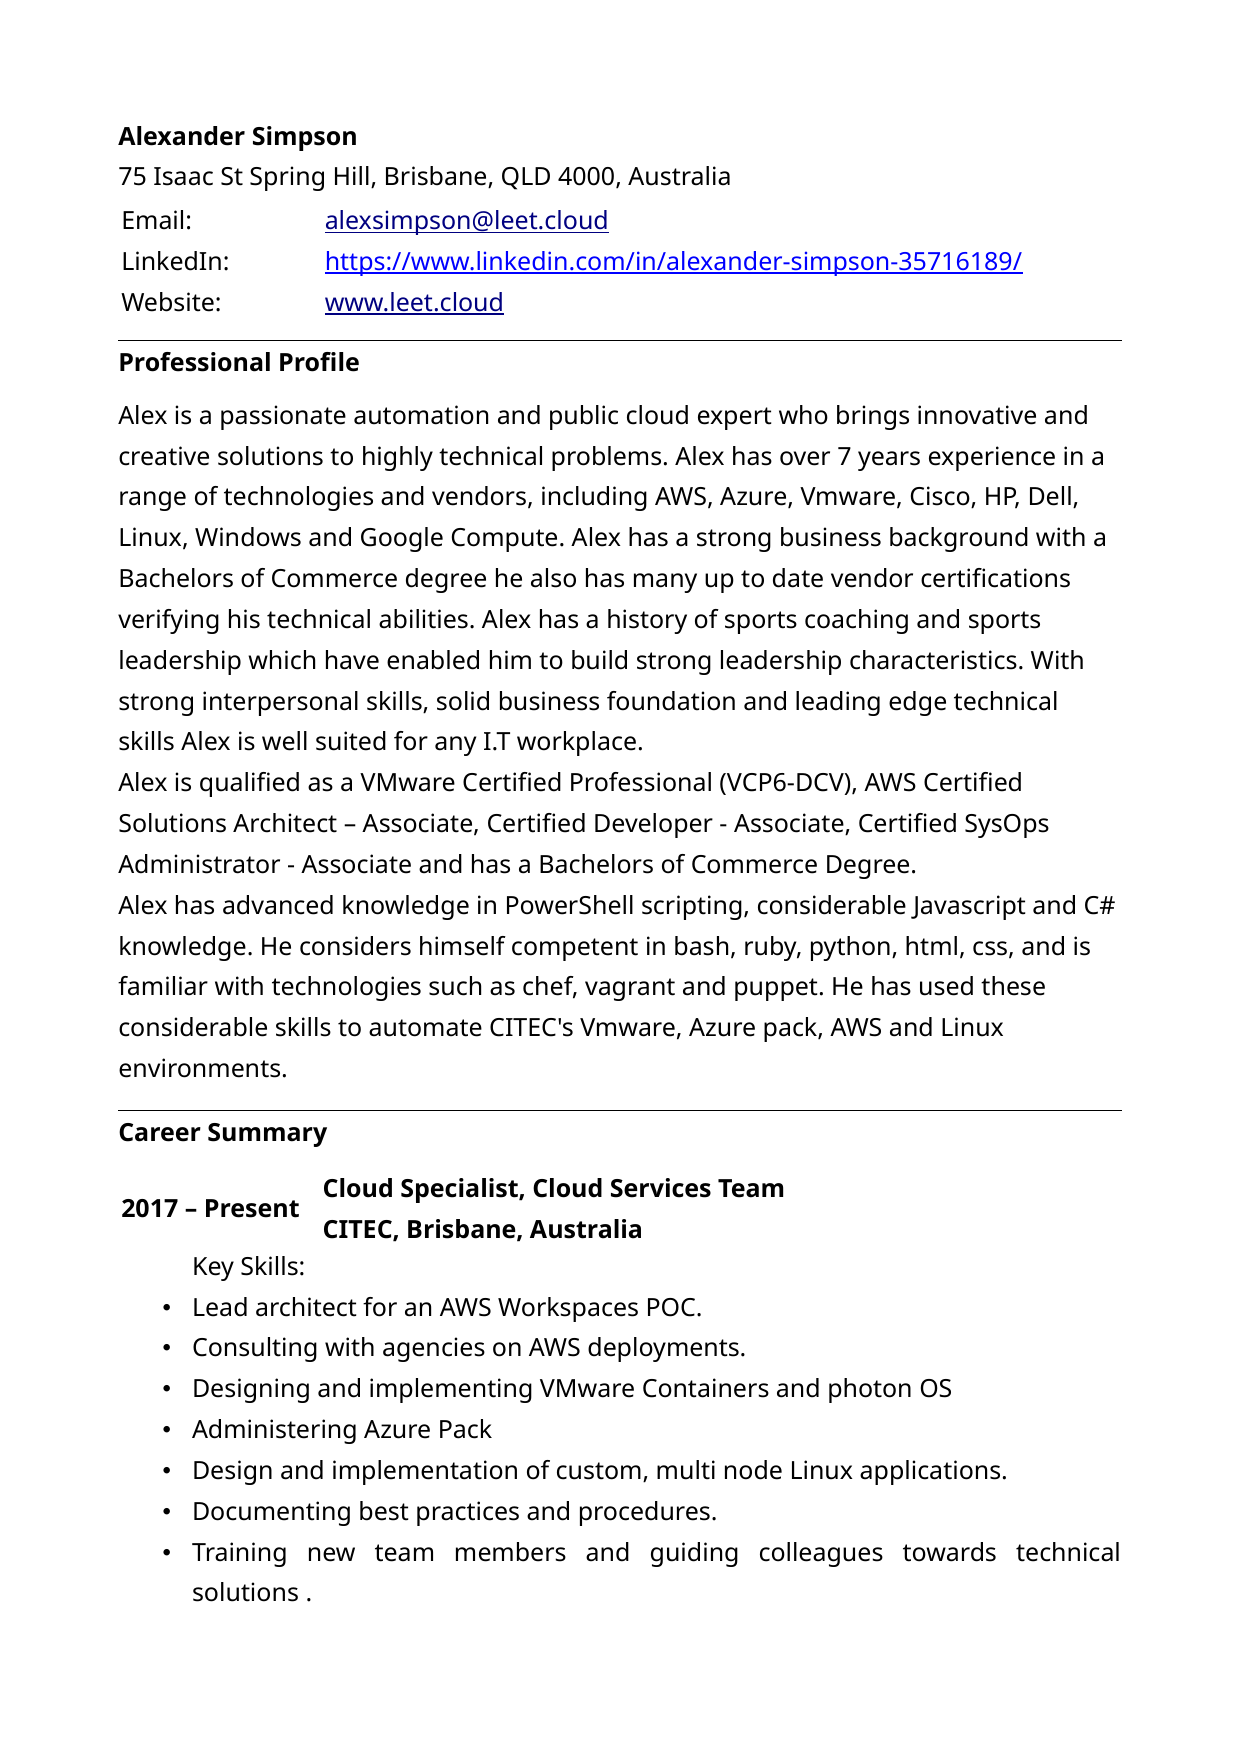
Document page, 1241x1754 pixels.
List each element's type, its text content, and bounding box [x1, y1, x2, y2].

table_header Email: LinkedIn: Website: [118, 200, 322, 321]
text 75 Isaac St Spring Hill, Brisbane, QLD 4000, Australia [118, 159, 1122, 193]
table_header Cloud Specialist, Cloud Services Team CITEC, Brisbane, Australia [320, 1168, 1122, 1248]
text Career Summary [118, 1111, 1122, 1148]
list Training new team members and guiding colleagues towards technical solutions . [162, 1534, 1122, 1609]
text Professional Profile [118, 341, 1122, 378]
list Design and implementation of custom, multi node Linux applications. [162, 1452, 1122, 1487]
list Consulting with agencies on AWS deployments. [162, 1330, 1122, 1364]
list Lead architect for an AWS Workspaces POC. [162, 1289, 1122, 1323]
text Alexander Simpson [118, 118, 1122, 152]
table_header alexsimpson@leet.cloud https://www.linkedin.com/in/alexander-simpson-35716189/ www.leet.cloud [322, 200, 1122, 321]
list Designing and implementing VMware Containers and photon OS [162, 1371, 1122, 1405]
table_header 2017 – Present [118, 1168, 319, 1248]
list Administering Azure Pack [162, 1412, 1122, 1446]
text Alex is a passionate automation and public cloud expert who brings innovative and creative solutions to highly technical problems. Alex has over 7 years experience in a range of technologies and vendors, including AWS, Azure, Vmware, Cisco, HP, Dell, Linux, Windows and Google Compute. Alex has a strong business background with a Bachelors of Commerce degree he also has many up to date vendor certifications verifying his technical abilities. Alex has a history of sports coaching and sports leadership which have enabled him to build strong leadership characteristics. With strong interpersonal skills, solid business foundation and leading edge technical skills Alex is well suited for any I.T workplace. Alex is qualified as a VMware Certified Professional (VCP6-DCV), AWS Certified Solutions Architect – Associate, Certified Developer - Associate, Certified SysOps Administrator - Associate and has a Bachelors of Commerce Degree. Alex has advanced knowledge in PowerShell scripting, considerable Javascript and C# knowledge. He considers himself competent in bash, ruby, python, html, css, and is familiar with technologies such as chef, vagrant and puppet. He has used these considerable skills to automate CITEC's Vmware, Azure pack, AWS and Linux environments. [118, 397, 1122, 1085]
list Key Skills: [162, 1248, 1122, 1282]
list Documenting best practices and procedures. [162, 1493, 1122, 1527]
